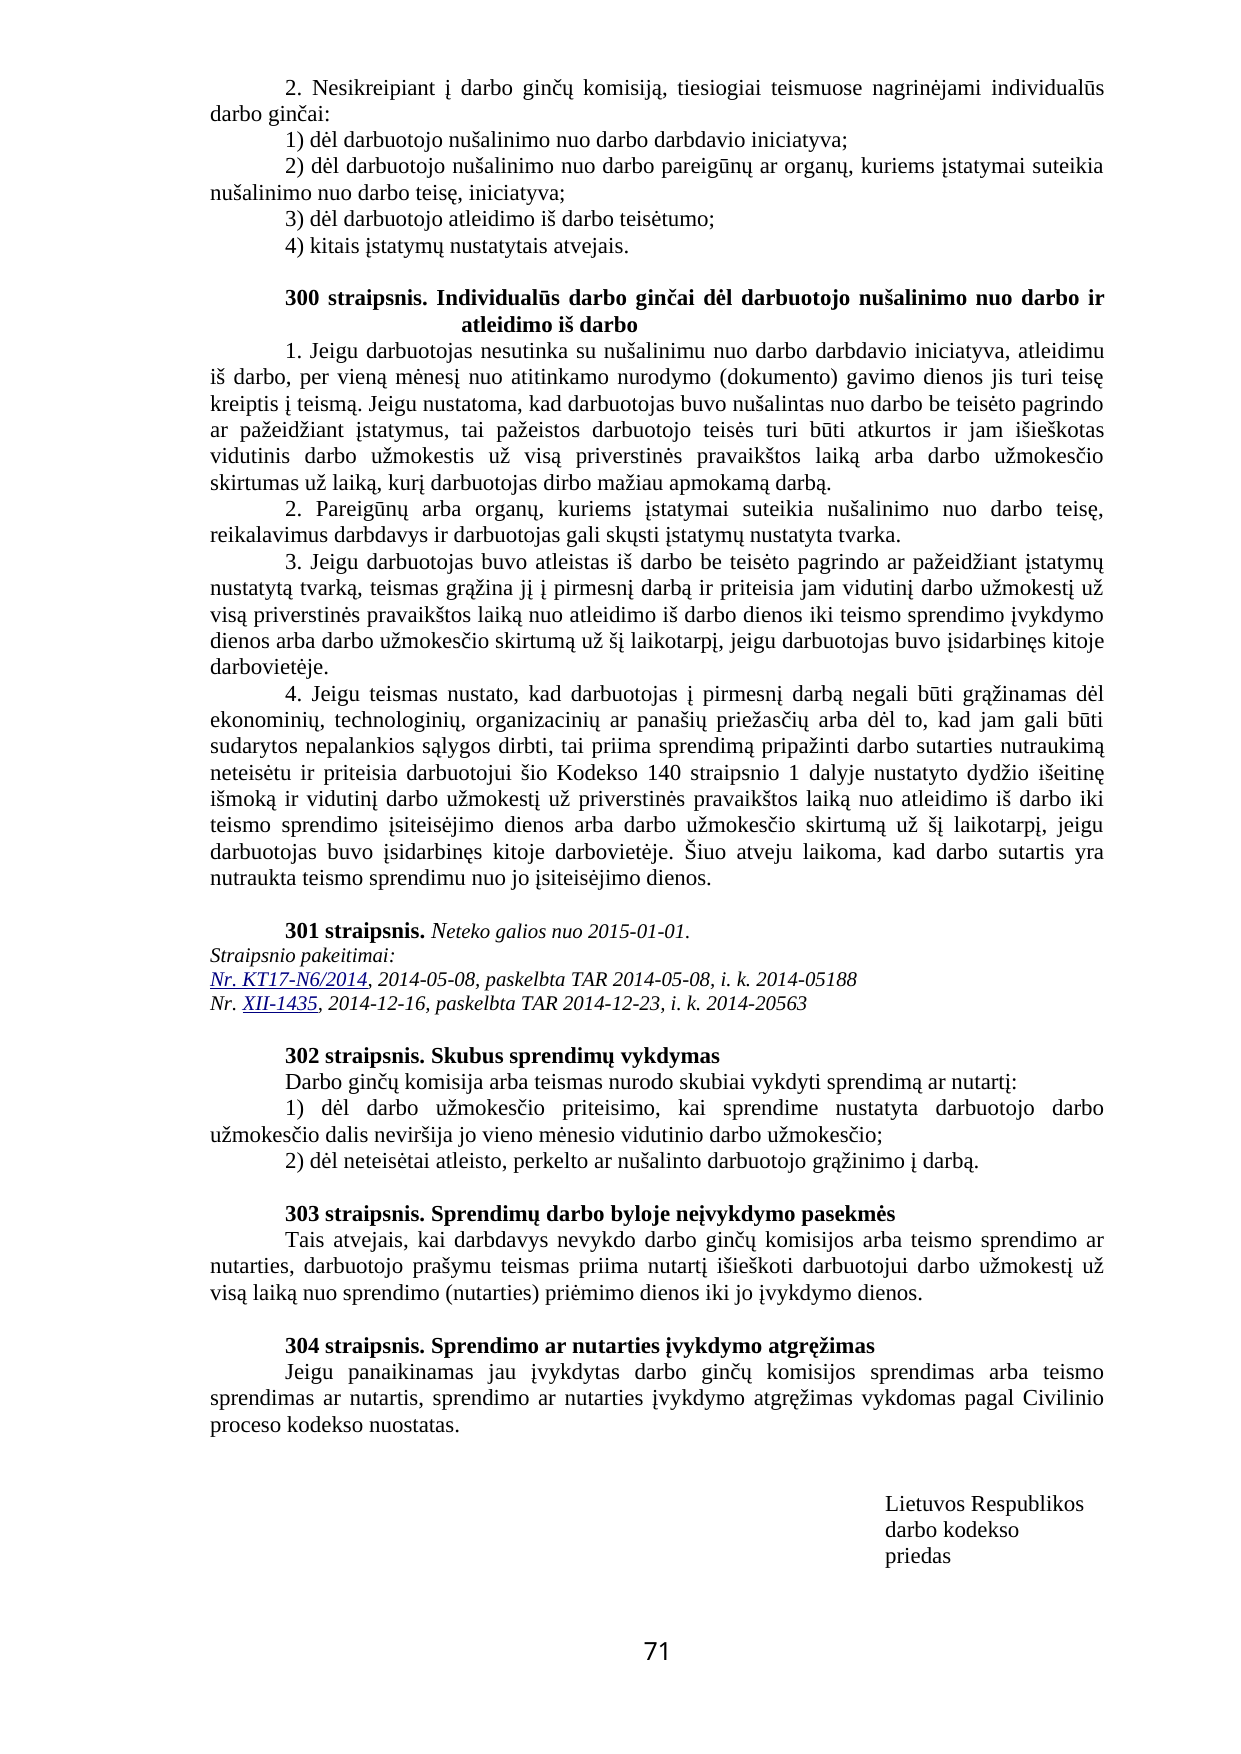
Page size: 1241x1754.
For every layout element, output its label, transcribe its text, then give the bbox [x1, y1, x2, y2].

text 1) dėl darbuotojo nušalinimo nuo darbo darbdavio iniciatyva; [210, 126, 1106, 153]
text Nr. KT17-N6/2014, 2014-05-08, paskelbta TAR 2014-05-08, i. k. 2014-05188 [210, 967, 1106, 991]
text 2) dėl darbuotojo nušalinimo nuo darbo pareigūnų ar organų, kuriems įstatymai suteikia nušalinimo nuo darbo teisę, iniciatyva; [210, 153, 1106, 205]
text 3) dėl darbuotojo atleidimo iš darbo teisėtumo; [210, 205, 1106, 232]
text 4. Jeigu teismas nustato, kad darbuotojas į pirmesnį darbą negali būti grąžinamas dėl ekonominių, technologinių, organizacinių ar panašių priežasčių arba dėl to, kad jam gali būti sudarytos nepalankios sąlygos dirbti, tai priima sprendimą pripažinti darbo sutarties nutraukimą neteisėtu ir priteisia darbuotojui šio Kodekso 140 straipsnio 1 dalyje nustatyto dydžio išeitinę išmoką ir vidutinį darbo užmokestį už priverstinės pravaikštos laiką nuo atleidimo iš darbo iki teismo sprendimo įsiteisėjimo dienos arba darbo užmokesčio skirtumą už šį laikotarpį, jeigu darbuotojas buvo įsidarbinęs kitoje darbovietėje. Šiuo atveju laikoma, kad darbo sutartis yra nutraukta teismo sprendimu nuo jo įsiteisėjimo dienos. [210, 680, 1106, 891]
text darbo kodekso [285, 1516, 1106, 1542]
text 302 straipsnis. Skubus sprendimų vykdymas [210, 1042, 1106, 1068]
text 2. Nesikreipiant į darbo ginčų komisiją, tiesiogiai teismuose nagrinėjami individualūs darbo ginčai: [210, 73, 1106, 126]
text Darbo ginčų komisija arba teismas nurodo skubiai vykdyti sprendimą ar nutartį: [210, 1068, 1106, 1094]
text 301 straipsnis. Neteko galios nuo 2015-01-01. [210, 917, 1106, 943]
text 2. Pareigūnų arba organų, kuriems įstatymai suteikia nušalinimo nuo darbo teisę, reikalavimus darbdavys ir darbuotojas gali skųsti įstatymų nustatyta tvarka. [210, 495, 1106, 548]
text 300 straipsnis. Individualūs darbo ginčai dėl darbuotojo nušalinimo nuo darbo ir atleidimo iš darbo [285, 284, 1106, 337]
text Nr. XII-1435, 2014-12-16, paskelbta TAR 2014-12-23, i. k. 2014-20563 [210, 991, 1106, 1015]
text 2) dėl neteisėtai atleisto, perkelto ar nušalinto darbuotojo grąžinimo į darbą. [210, 1147, 1106, 1173]
text Straipsnio pakeitimai: [210, 943, 1106, 967]
text 3. Jeigu darbuotojas buvo atleistas iš darbo be teisėto pagrindo ar pažeidžiant įstatymų nustatytą tvarką, teismas grąžina jį į pirmesnį darbą ir priteisia jam vidutinį darbo užmokestį už visą priverstinės pravaikštos laiką nuo atleidimo iš darbo dienos iki teismo sprendimo įvykdymo dienos arba darbo užmokesčio skirtumą už šį laikotarpį, jeigu darbuotojas buvo įsidarbinęs kitoje darbovietėje. [210, 548, 1106, 680]
text Tais atvejais, kai darbdavys nevykdo darbo ginčų komisijos arba teismo sprendimo ar nutarties, darbuotojo prašymu teismas priima nutartį išieškoti darbuotojui darbo užmokestį už visą laiką nuo sprendimo (nutarties) priėmimo dienos iki jo įvykdymo dienos. [210, 1226, 1106, 1305]
text 304 straipsnis. Sprendimo ar nutarties įvykdymo atgręžimas [210, 1332, 1106, 1358]
text priedas [210, 1542, 1106, 1569]
text Lietuvos Respublikos [810, 1490, 1106, 1516]
text 4) kitais įstatymų nustatytais atvejais. [210, 232, 1106, 258]
text 1) dėl darbo užmokesčio priteisimo, kai sprendime nustatyta darbuotojo darbo užmokesčio dalis neviršija jo vieno mėnesio vidutinio darbo užmokesčio; [210, 1094, 1106, 1147]
text Jeigu panaikinamas jau įvykdytas darbo ginčų komisijos sprendimas arba teismo sprendimas ar nutartis, sprendimo ar nutarties įvykdymo atgręžimas vykdomas pagal Civilinio proceso kodekso nuostatas. [210, 1358, 1106, 1437]
text 1. Jeigu darbuotojas nesutinka su nušalinimu nuo darbo darbdavio iniciatyva, atleidimu iš darbo, per vieną mėnesį nuo atitinkamo nurodymo (dokumento) gavimo dienos jis turi teisę kreiptis į teismą. Jeigu nustatoma, kad darbuotojas buvo nušalintas nuo darbo be teisėto pagrindo ar pažeidžiant įstatymus, tai pažeistos darbuotojo teisės turi būti atkurtos ir jam išieškotas vidutinis darbo užmokestis už visą priverstinės pravaikštos laiką arba darbo užmokesčio skirtumas už laiką, kurį darbuotojas dirbo mažiau apmokamą darbą. [210, 337, 1106, 495]
text 303 straipsnis. Sprendimų darbo byloje neįvykdymo pasekmės [210, 1200, 1106, 1226]
